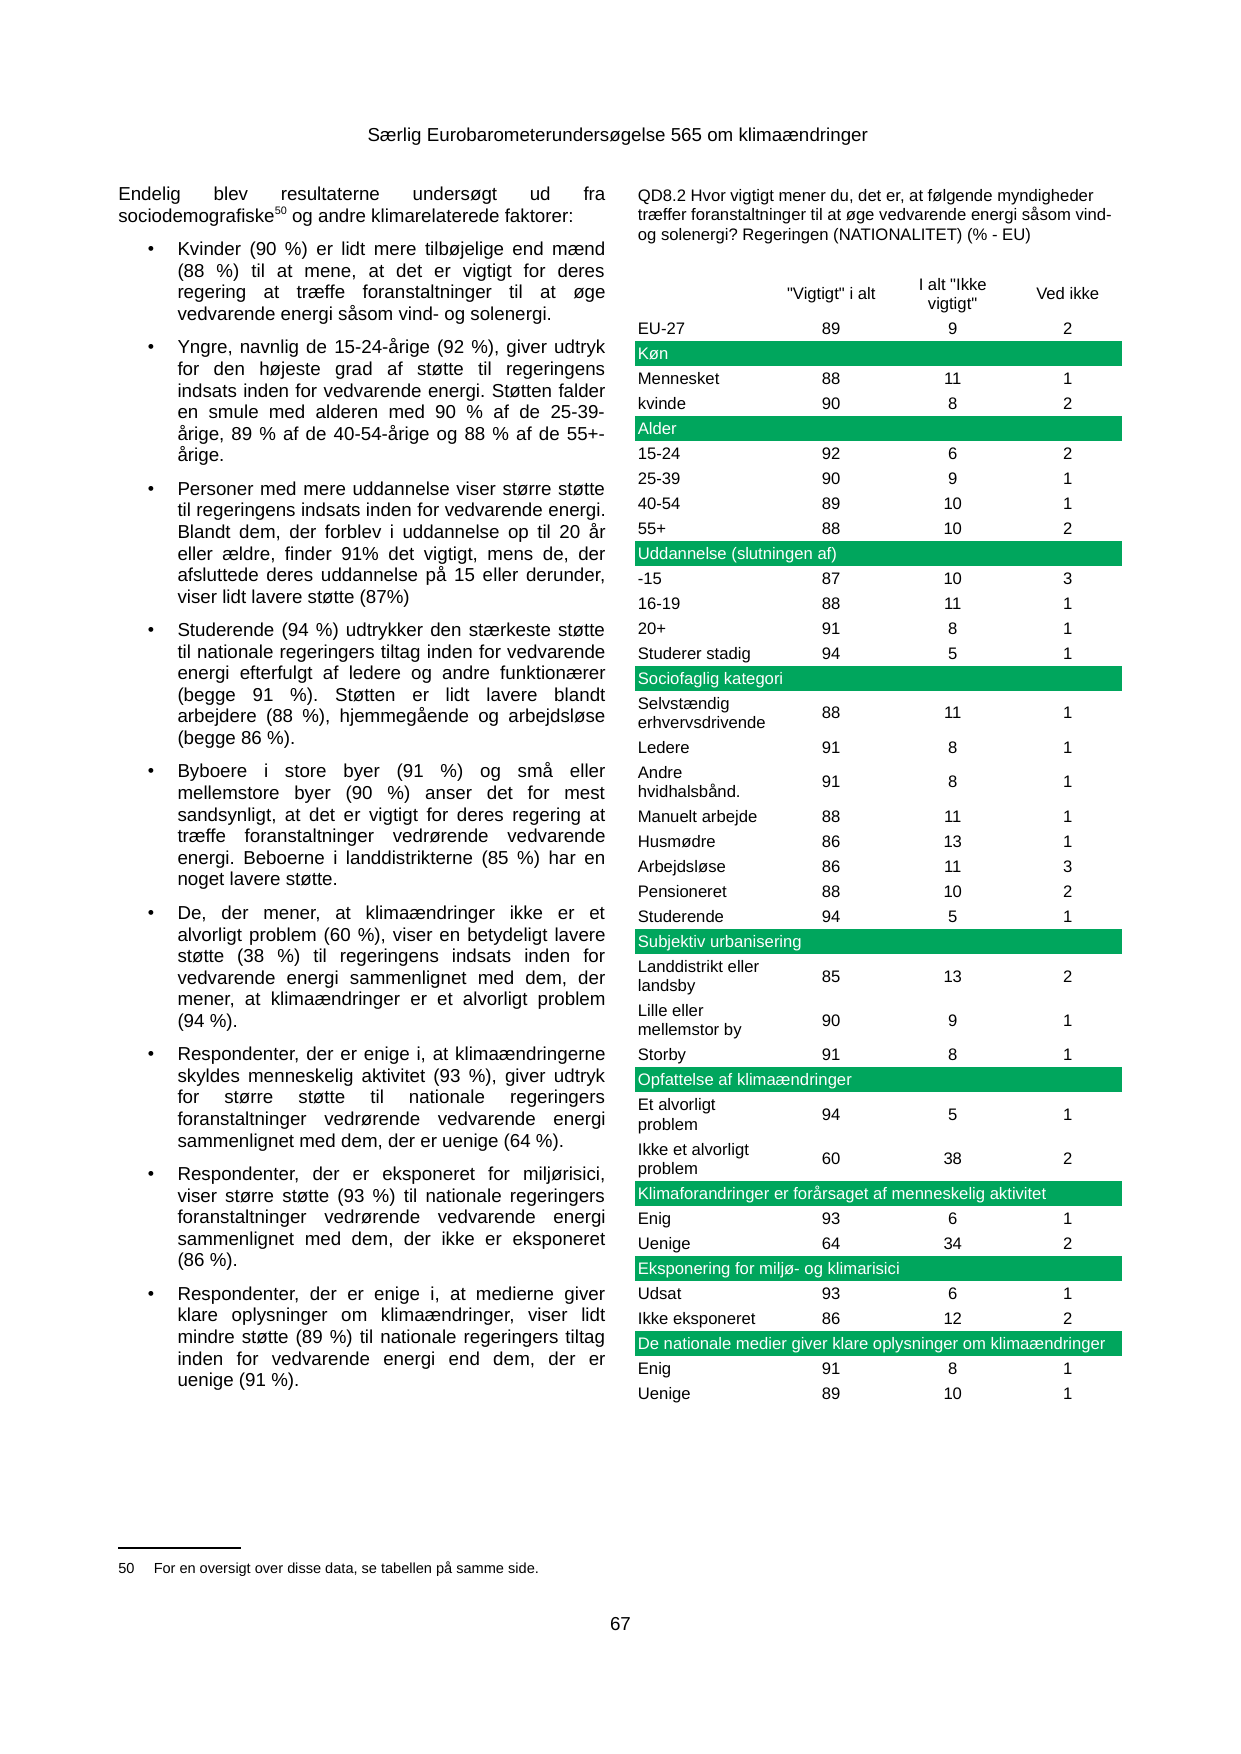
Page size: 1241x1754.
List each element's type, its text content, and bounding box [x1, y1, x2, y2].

table_cell 10 [892, 1381, 1013, 1406]
table_cell Enig [635, 1206, 770, 1231]
table_cell 15-24 [635, 441, 770, 466]
table_cell "Vigtigt" i alt [770, 271, 892, 316]
table_cell 11 [892, 691, 1013, 735]
table_cell 10 [892, 491, 1013, 516]
list Respondenter, der er enige i, at klimaændringerne skyldes menneskelig aktivitet (93 %), giver udtryk for større støtte til nationale regeringers foranstaltninger vedrørende vedvarende energi sammenlignet med dem, der er uenige (64 %). [148, 1043, 605, 1151]
table_cell Landdistrikt eller landsby [635, 954, 770, 998]
table_cell 1 [1013, 904, 1122, 929]
table_cell 2 [1013, 516, 1122, 541]
text For en oversigt over disse data, se tabellen på samme side. [118, 1560, 605, 1577]
table_cell 40-54 [635, 491, 770, 516]
table_cell 10 [892, 879, 1013, 904]
table_cell 1 [1013, 1381, 1122, 1406]
table_cell 90 [770, 391, 892, 416]
table_cell 88 [770, 366, 892, 391]
table_cell 11 [892, 591, 1013, 616]
table_cell Subjektiv urbanisering [635, 929, 1122, 954]
table_cell 3 [1013, 566, 1122, 591]
table_cell [770, 246, 892, 271]
table_cell Ved ikke [1013, 271, 1122, 316]
table_cell 8 [892, 1042, 1013, 1067]
table_cell Andre hvidhalsbånd. [635, 760, 770, 804]
table_cell 2 [1013, 1231, 1122, 1256]
table_cell 88 [770, 591, 892, 616]
table_cell [635, 271, 770, 316]
table_cell 9 [892, 998, 1013, 1042]
table_cell 3 [1013, 854, 1122, 879]
table_cell Køn [635, 341, 1122, 366]
list Personer med mere uddannelse viser større støtte til regeringens indsats inden for vedvarende energi. Blandt dem, der forblev i uddannelse op til 20 år eller ældre, finder 91% det vigtigt, mens de, der afsluttede deres uddannelse på 15 eller derunder, viser lidt lavere støtte (87%) [148, 478, 605, 607]
table_cell 34 [892, 1231, 1013, 1256]
table_cell 5 [892, 904, 1013, 929]
table_cell 1 [1013, 1281, 1122, 1306]
table_cell 2 [1013, 879, 1122, 904]
table_cell Uenige [635, 1231, 770, 1256]
table_cell 86 [770, 829, 892, 854]
table_cell Opfattelse af klimaændringer [635, 1067, 1122, 1092]
table_cell Eksponering for miljø- og klimarisici [635, 1256, 1122, 1281]
table_cell 9 [892, 466, 1013, 491]
table_cell Mennesket [635, 366, 770, 391]
table_cell 11 [892, 854, 1013, 879]
table_cell 85 [770, 954, 892, 998]
table_cell Studerer stadig [635, 641, 770, 666]
table_cell 90 [770, 998, 892, 1042]
table_cell 38 [892, 1136, 1013, 1181]
table_cell 93 [770, 1281, 892, 1306]
table_cell 94 [770, 641, 892, 666]
table_cell 13 [892, 954, 1013, 998]
table_cell 94 [770, 904, 892, 929]
table_cell 1 [1013, 829, 1122, 854]
table_cell 8 [892, 1356, 1013, 1381]
table_cell 12 [892, 1306, 1013, 1331]
table_cell EU-27 [635, 316, 770, 341]
table_cell Ikke eksponeret [635, 1306, 770, 1331]
table_cell Ikke et alvorligt problem [635, 1136, 770, 1181]
table_cell kvinde [635, 391, 770, 416]
table_cell 8 [892, 616, 1013, 641]
table_cell 13 [892, 829, 1013, 854]
table_cell 25-39 [635, 466, 770, 491]
table_cell 89 [770, 1381, 892, 1406]
table_cell Arbejdsløse [635, 854, 770, 879]
table_cell 1 [1013, 691, 1122, 735]
table_cell [892, 246, 1013, 271]
table_cell 88 [770, 879, 892, 904]
table_cell Alder [635, 416, 1122, 441]
table_cell 1 [1013, 1206, 1122, 1231]
table_cell Storby [635, 1042, 770, 1067]
table_cell 1 [1013, 466, 1122, 491]
table_cell Husmødre [635, 829, 770, 854]
table_cell 1 [1013, 1092, 1122, 1136]
table_cell 11 [892, 804, 1013, 829]
table_cell 55+ [635, 516, 770, 541]
table_cell 1 [1013, 616, 1122, 641]
table_cell 11 [892, 366, 1013, 391]
table_cell 1 [1013, 591, 1122, 616]
table_cell 1 [1013, 760, 1122, 804]
table_cell 2 [1013, 1306, 1122, 1331]
table_cell 91 [770, 760, 892, 804]
table_cell [635, 246, 770, 271]
table_cell Udsat [635, 1281, 770, 1306]
list Respondenter, der er enige i, at medierne giver klare oplysninger om klimaændringer, viser lidt mindre støtte (89 %) til nationale regeringers tiltag inden for vedvarende energi end dem, der er uenige (91 %). [148, 1283, 605, 1391]
table_cell Studerende [635, 904, 770, 929]
table_cell 2 [1013, 391, 1122, 416]
table_cell [1013, 246, 1122, 271]
table_cell 91 [770, 1042, 892, 1067]
table_cell 8 [892, 760, 1013, 804]
table_cell Selvstændig erhvervsdrivende [635, 691, 770, 735]
list De, der mener, at klimaændringer ikke er et alvorligt problem (60 %), viser en betydeligt lavere støtte (38 %) til regeringens indsats inden for vedvarende energi sammenlignet med dem, der mener, at klimaændringer er et alvorligt problem (94 %). [148, 902, 605, 1031]
table_cell 91 [770, 1356, 892, 1381]
table_cell 1 [1013, 998, 1122, 1042]
table_cell 10 [892, 566, 1013, 591]
list Studerende (94 %) udtrykker den stærkeste støtte til nationale regeringers tiltag inden for vedvarende energi efterfulgt af ledere og andre funktionærer (begge 91 %). Støtten er lidt lavere blandt arbejdere (88 %), hjemmegående og arbejdsløse (begge 86 %). [148, 619, 605, 748]
table_header QD8.2 Hvor vigtigt mener du, det er, at følgende myndigheder træffer foranstaltninger til at øge vedvarende energi såsom vind- og solenergi? Regeringen (NATIONALITET) (% - EU) [635, 183, 1122, 246]
table_cell 87 [770, 566, 892, 591]
table_cell De nationale medier giver klare oplysninger om klimaændringer [635, 1331, 1122, 1356]
table_cell I alt "Ikke vigtigt" [892, 271, 1013, 316]
table_cell 1 [1013, 804, 1122, 829]
table_cell 20+ [635, 616, 770, 641]
table_cell Et alvorligt problem [635, 1092, 770, 1136]
table_cell 9 [892, 316, 1013, 341]
table_cell 92 [770, 441, 892, 466]
table_cell Sociofaglig kategori [635, 666, 1122, 691]
table_cell 8 [892, 391, 1013, 416]
list Byboere i store byer (91 %) og små eller mellemstore byer (90 %) anser det for mest sandsynligt, at det er vigtigt for deres regering at træffe foranstaltninger vedrørende vedvarende energi. Beboerne i landdistrikterne (85 %) har en noget lavere støtte. [148, 760, 605, 890]
table_cell 89 [770, 316, 892, 341]
table_cell 1 [1013, 1042, 1122, 1067]
table_cell 2 [1013, 441, 1122, 466]
table_cell Uenige [635, 1381, 770, 1406]
table_cell 90 [770, 466, 892, 491]
table_cell 8 [892, 735, 1013, 760]
list Kvinder (90 %) er lidt mere tilbøjelige end mænd (88 %) til at mene, at det er vigtigt for deres regering at træffe foranstaltninger til at øge vedvarende energi såsom vind- og solenergi. [148, 238, 605, 324]
table_cell 6 [892, 441, 1013, 466]
table_cell 1 [1013, 366, 1122, 391]
table_cell Enig [635, 1356, 770, 1381]
table_cell Lille eller mellemstor by [635, 998, 770, 1042]
table_cell 1 [1013, 641, 1122, 666]
table_cell Pensioneret [635, 879, 770, 904]
table_cell 1 [1013, 735, 1122, 760]
table_cell 60 [770, 1136, 892, 1181]
table_cell Klimaforandringer er forårsaget af menneskelig aktivitet [635, 1181, 1122, 1206]
table_cell 10 [892, 516, 1013, 541]
table_cell 86 [770, 854, 892, 879]
table_cell Manuelt arbejde [635, 804, 770, 829]
text Endelig blev resultaterne undersøgt ud fra sociodemografiske og andre klimarelaterede faktorer: [118, 183, 605, 226]
table_cell 5 [892, 641, 1013, 666]
table_cell 5 [892, 1092, 1013, 1136]
list Respondenter, der er eksponeret for miljørisici, viser større støtte (93 %) til nationale regeringers foranstaltninger vedrørende vedvarende energi sammenlignet med dem, der ikke er eksponeret (86 %). [148, 1163, 605, 1271]
table_cell 16-19 [635, 591, 770, 616]
table_cell 91 [770, 616, 892, 641]
table_cell Ledere [635, 735, 770, 760]
table_cell 88 [770, 691, 892, 735]
table_cell 2 [1013, 316, 1122, 341]
table_cell 89 [770, 491, 892, 516]
table_cell 88 [770, 516, 892, 541]
table_cell 93 [770, 1206, 892, 1231]
table_cell 2 [1013, 1136, 1122, 1181]
table_cell 1 [1013, 1356, 1122, 1381]
table_cell Uddannelse (slutningen af) [635, 541, 1122, 566]
table_cell 91 [770, 735, 892, 760]
table_cell 1 [1013, 491, 1122, 516]
table_cell 64 [770, 1231, 892, 1256]
table_cell 88 [770, 804, 892, 829]
table_cell 94 [770, 1092, 892, 1136]
list Yngre, navnlig de 15-24-årige (92 %), giver udtryk for den højeste grad af støtte til regeringens indsats inden for vedvarende energi. Støtten falder en smule med alderen med 90 % af de 25-39-årige, 89 % af de 40-54-årige og 88 % af de 55+-årige. [148, 336, 605, 466]
table_cell -15 [635, 566, 770, 591]
table_cell 2 [1013, 954, 1122, 998]
table_cell 6 [892, 1281, 1013, 1306]
table_cell 6 [892, 1206, 1013, 1231]
table_cell 86 [770, 1306, 892, 1331]
